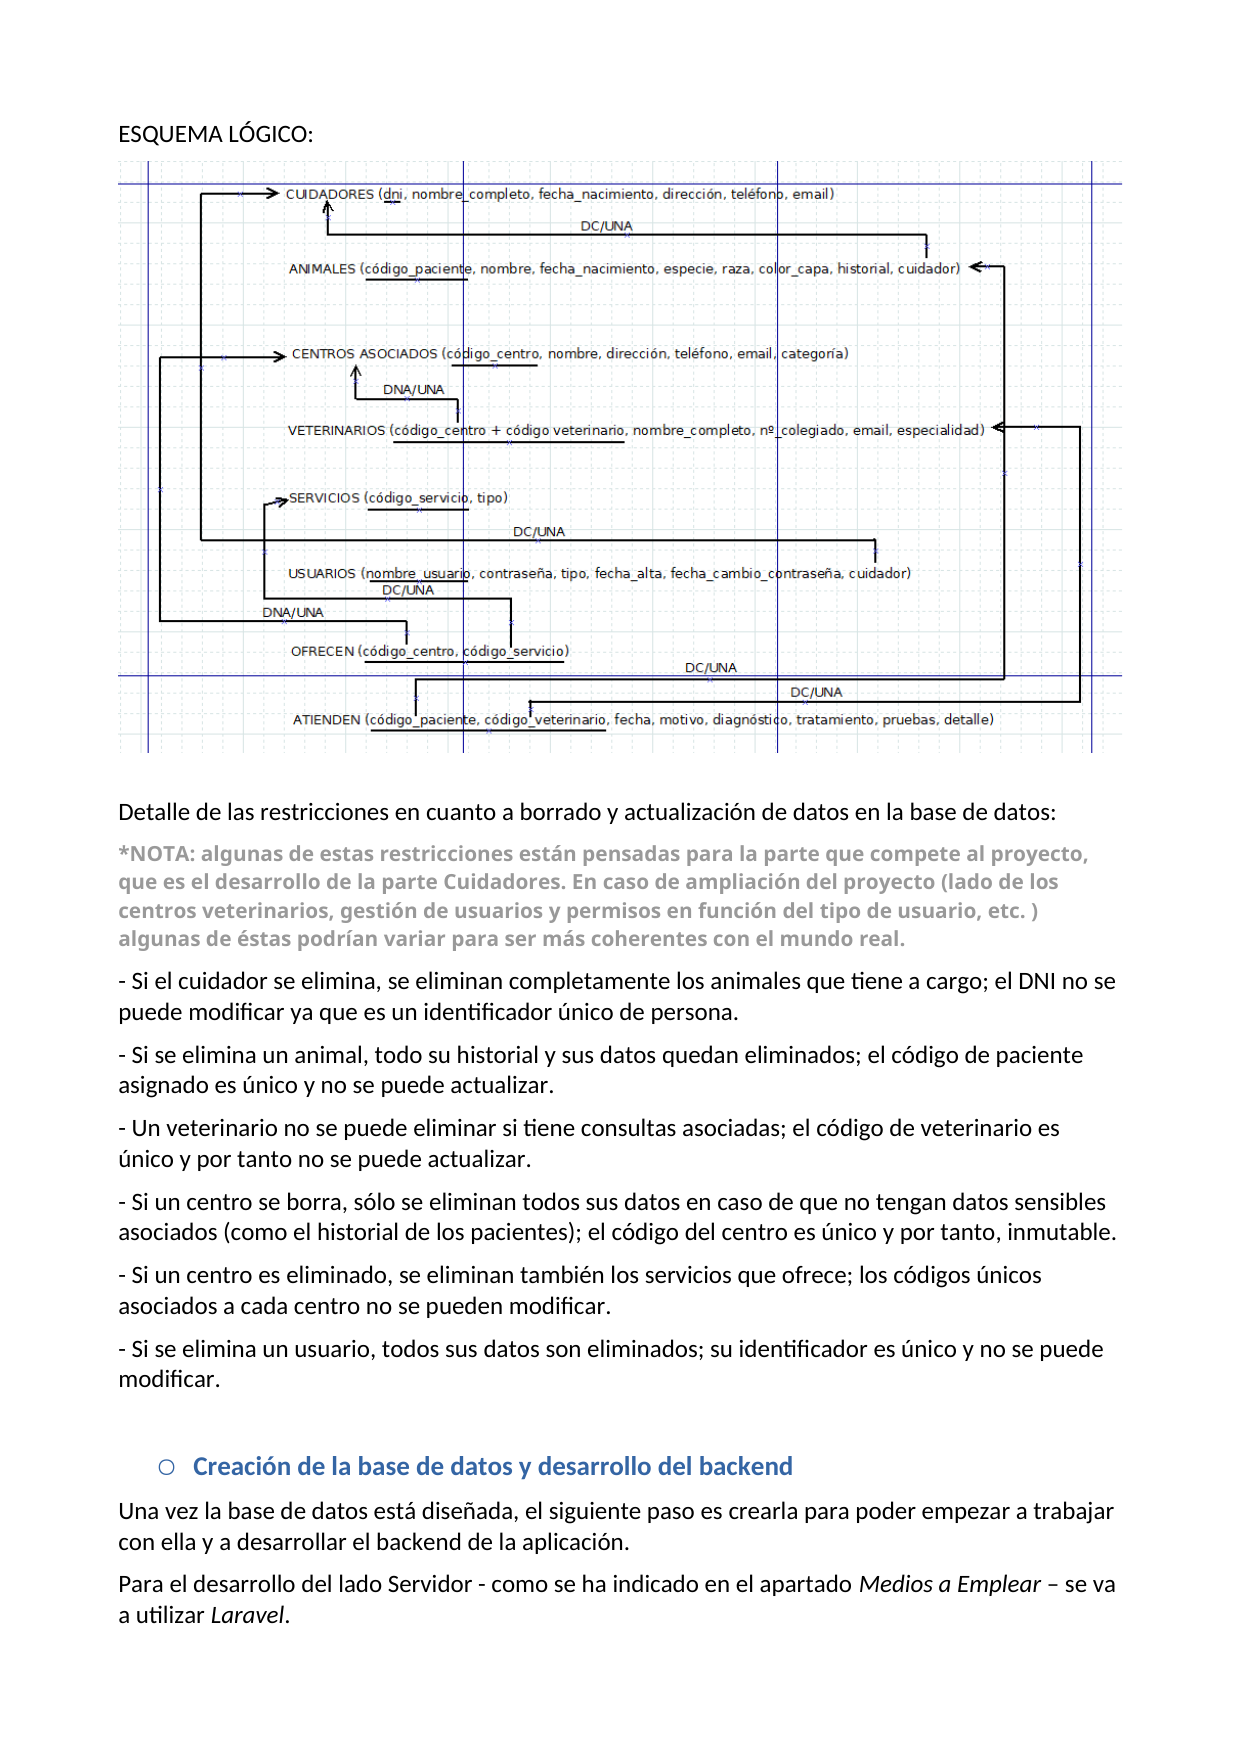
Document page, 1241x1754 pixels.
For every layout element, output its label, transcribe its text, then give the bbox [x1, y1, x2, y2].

text - Si se elimina un usuario, todos sus datos son eliminados; su identificador es único y no se puede modificar. [118, 1333, 1122, 1394]
text - Si el cuidador se elimina, se eliminan completamente los animales que tiene a cargo; el DNI no se puede modificar ya que es un identificador único de persona. [118, 965, 1122, 1026]
text - Si un centro es eliminado, se eliminan también los servicios que ofrece; los códigos únicos asociados a cada centro no se pueden modificar. [118, 1259, 1122, 1321]
text - Si se elimina un animal, todo su historial y sus datos quedan eliminados; el código de paciente asignado es único y no se puede actualizar. [118, 1039, 1122, 1100]
text Para el desarrollo del lado Servidor - como se ha indicado en el apartado Medios a Emplear – se va a utilizar Laravel. [118, 1569, 1122, 1630]
text Detalle de las restricciones en cuanto a borrado y actualización de datos en la base de datos: [118, 796, 1122, 827]
text Una vez la base de datos está diseñada, el siguiente paso es crearla para poder empezar a trabajar con ella y a desarrollar el backend de la aplicación. [118, 1495, 1122, 1556]
picture [118, 161, 1123, 753]
text - Si un centro se borra, sólo se eliminan todos sus datos en caso de que no tengan datos sensibles asociados (como el historial de los pacientes); el código del centro es único y por tanto, inmutable. [118, 1186, 1122, 1247]
text *NOTA: algunas de estas restricciones están pensadas para la parte que compete al proyecto, que es el desarrollo de la parte Cuidadores. En caso de ampliación del proyecto (lado de los centros veterinarios, gestión de usuarios y permisos en función del tipo de usuario, etc. ) algunas de éstas podrían variar para ser más coherentes con el mundo real. [118, 839, 1122, 953]
text - Un veterinario no se puede eliminar si tiene consultas asociadas; el código de veterinario es único y por tanto no se puede actualizar. [118, 1112, 1122, 1173]
list Creación de la base de datos y desarrollo del backend [156, 1449, 1122, 1483]
text ESQUEMA LÓGICO: [118, 118, 1122, 149]
